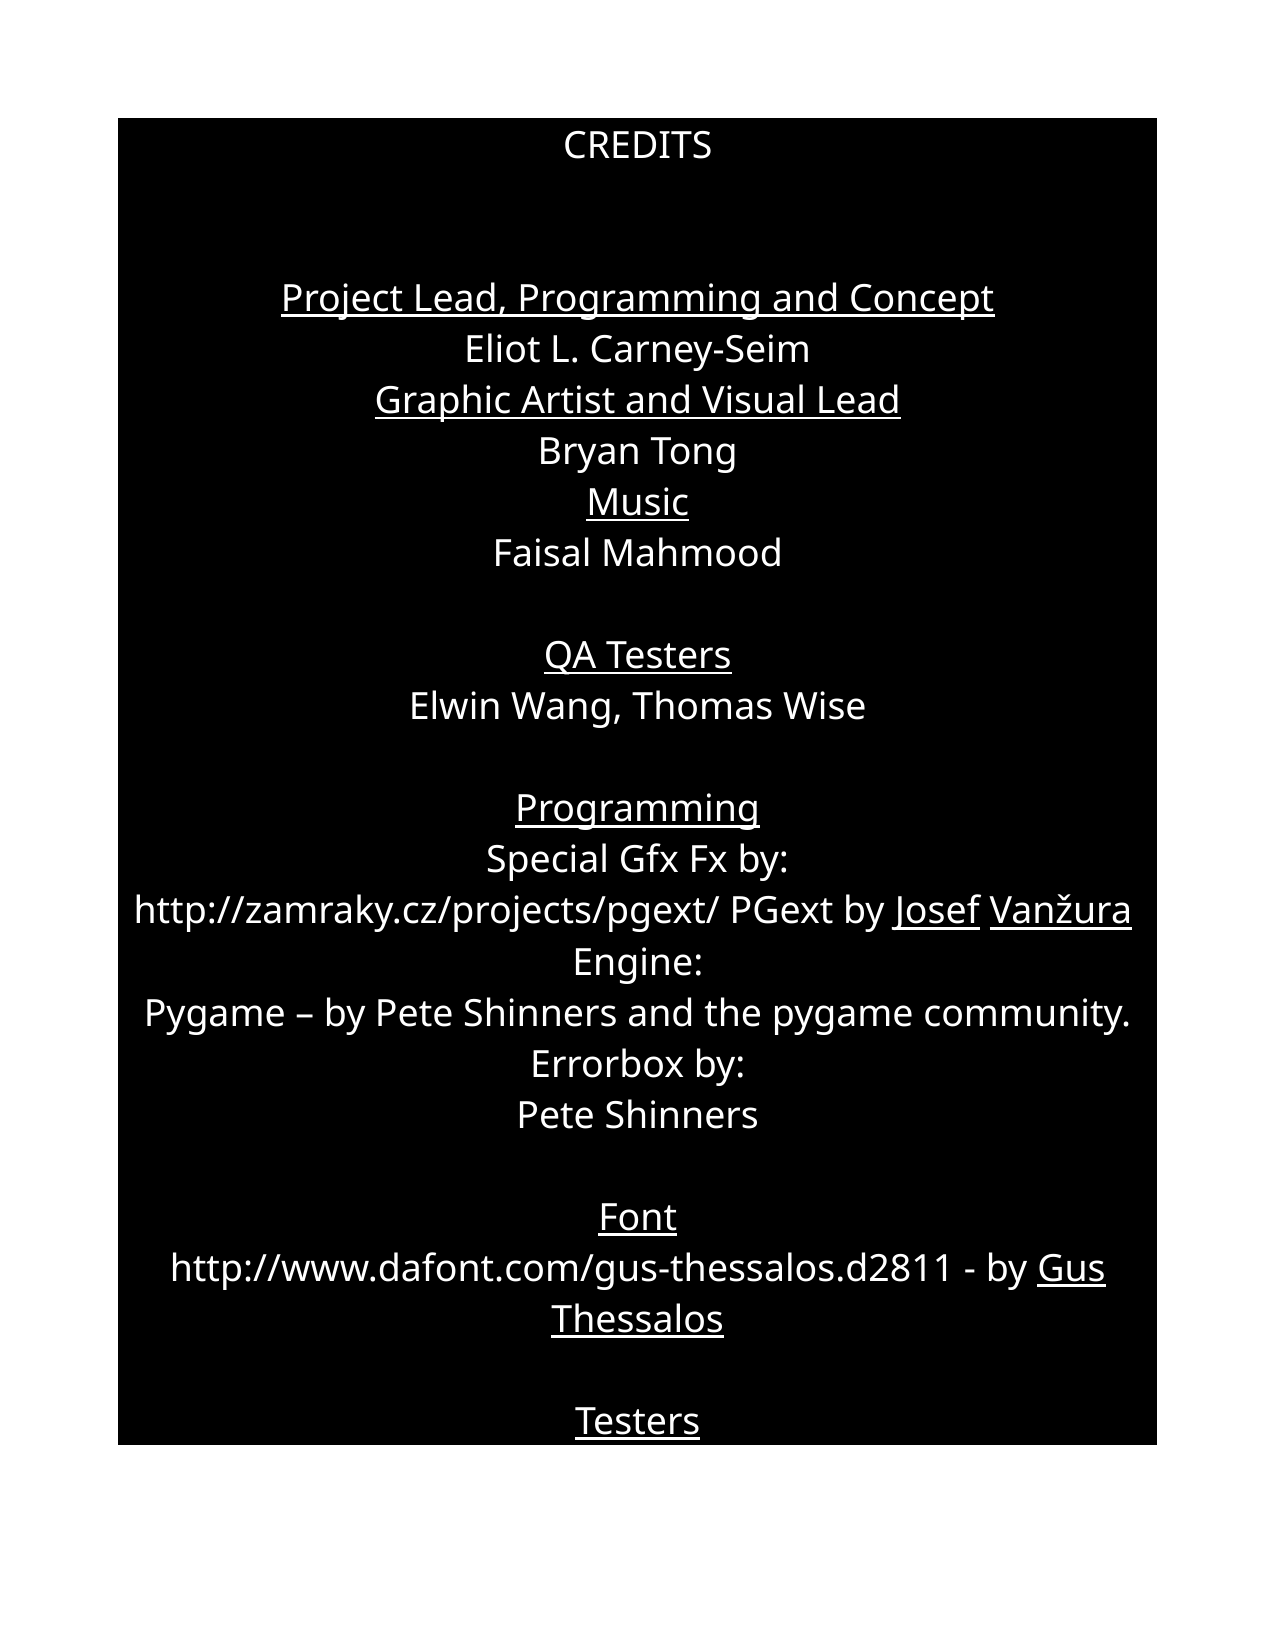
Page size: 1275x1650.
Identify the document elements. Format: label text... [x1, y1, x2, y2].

text http://www.dafont.com/gus-thessalos.d2811 - by Gus Thessalos [118, 1241, 1157, 1343]
text QA Testers [118, 628, 1157, 679]
text Bryan Tong [118, 424, 1157, 475]
text Music [118, 475, 1157, 526]
text Engine: [118, 935, 1157, 986]
text Programming [118, 782, 1157, 833]
text Pygame – by Pete Shinners and the pygame community. [118, 986, 1157, 1037]
text Faisal Mahmood [118, 526, 1157, 577]
text Project Lead, Programming and Concept [118, 271, 1157, 322]
text http://zamraky.cz/projects/pgext/ PGext by Josef Vanžura [118, 884, 1157, 935]
text Eliot L. Carney-Seim [118, 322, 1157, 373]
text Font [118, 1190, 1157, 1241]
text Testers [118, 1394, 1157, 1445]
text CREDITS [118, 118, 1157, 169]
text Special Gfx Fx by: [118, 833, 1157, 884]
text Elwin Wang, Thomas Wise [118, 679, 1157, 731]
text Pete Shinners [118, 1088, 1157, 1139]
text Errorbox by: [118, 1037, 1157, 1088]
text Graphic Artist and Visual Lead [118, 373, 1157, 424]
